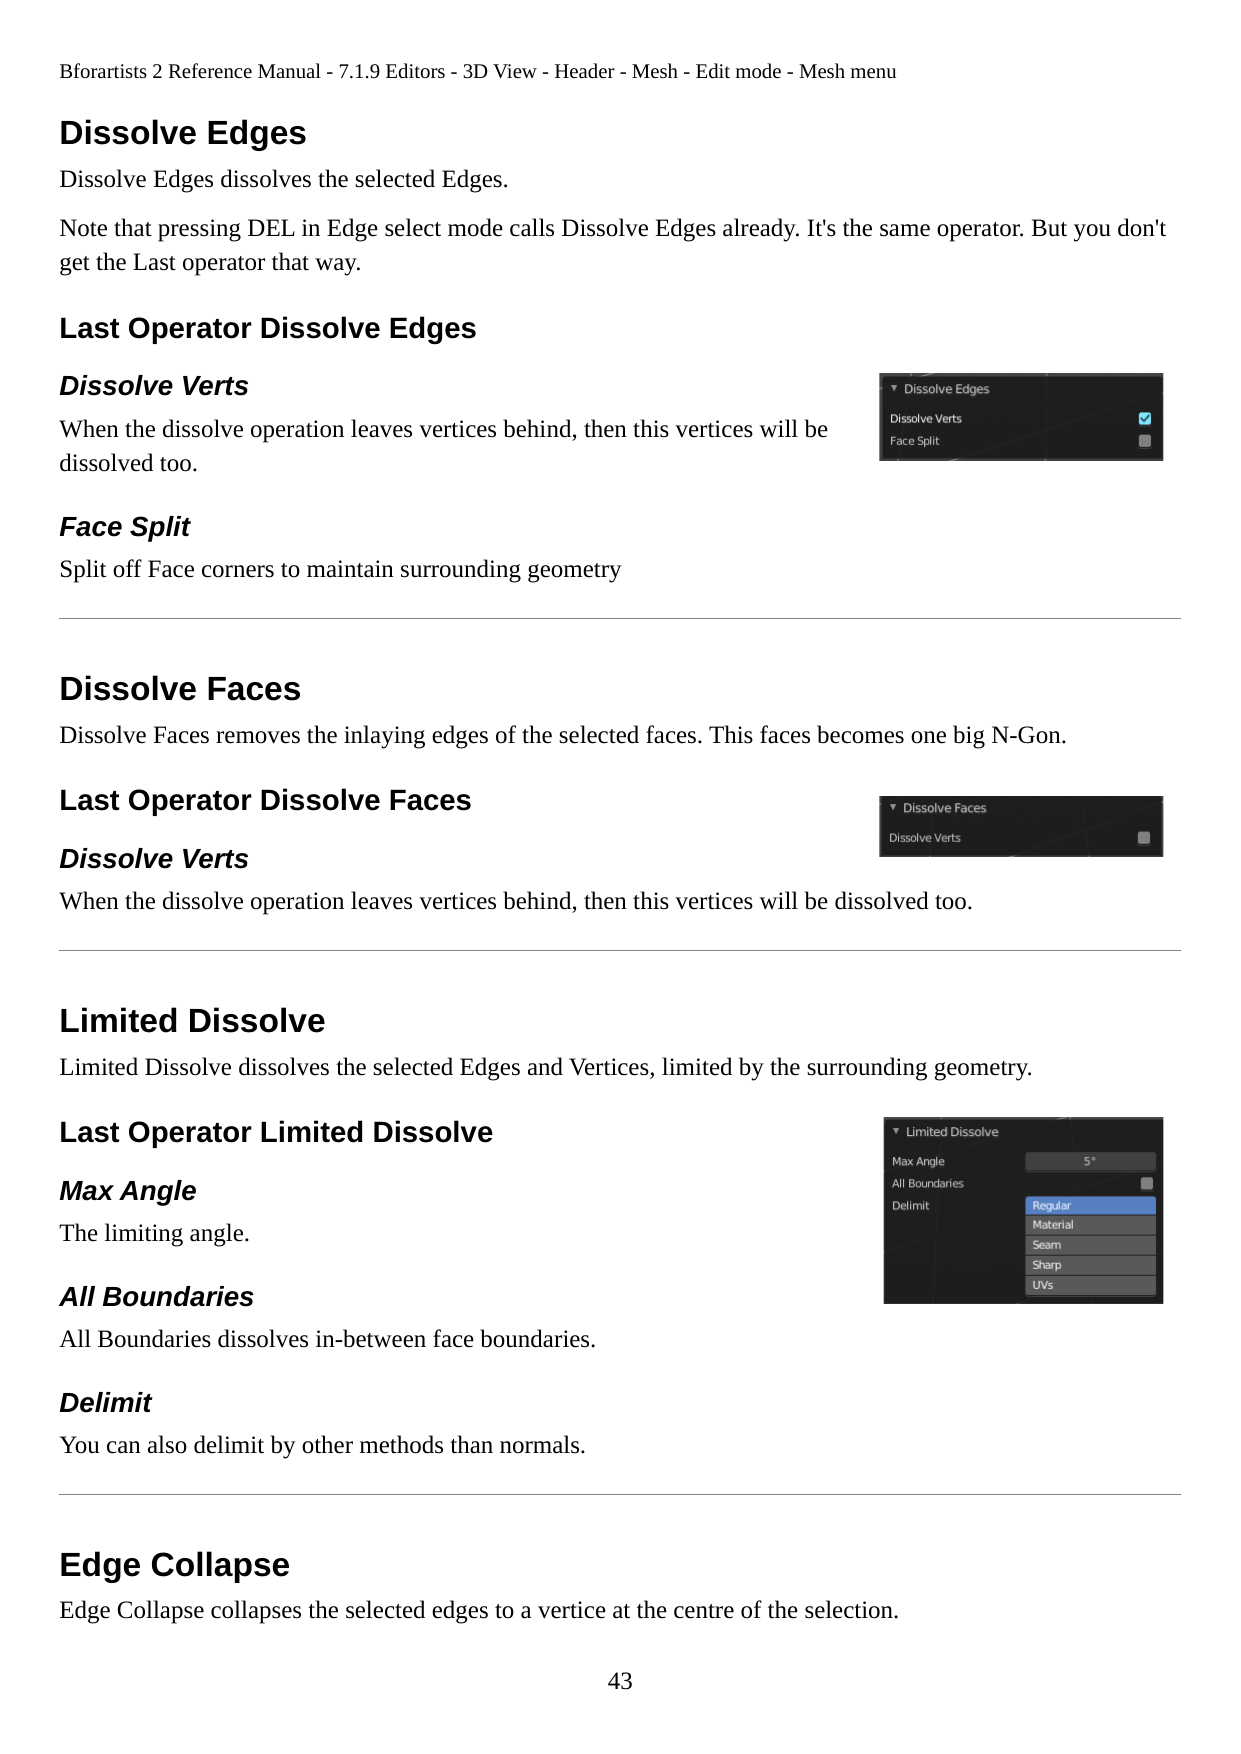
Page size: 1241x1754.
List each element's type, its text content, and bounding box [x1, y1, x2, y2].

text Limited Dissolve dissolves the selected Edges and Vertices, limited by the surrounding geometry. [59, 1052, 1181, 1080]
picture [879, 373, 1164, 461]
text Dissolve Edges dissolves the selected Edges. [59, 164, 1181, 192]
subtitle Last Operator Limited Dissolve [59, 1115, 1181, 1149]
subtitle Dissolve Verts [59, 842, 1181, 874]
subtitle Dissolve Edges [59, 113, 1181, 151]
text Split off Face corners to maintain surrounding geometry [59, 554, 1181, 583]
picture [883, 1117, 1164, 1304]
subtitle Dissolve Verts [59, 370, 1181, 402]
subtitle Limited Dissolve [59, 1001, 1181, 1039]
subtitle Last Operator Dissolve Edges [59, 311, 1181, 345]
text You can also delimit by other methods than normals. [59, 1430, 1181, 1459]
subtitle Edge Collapse [59, 1544, 1181, 1583]
text The limiting angle. [59, 1218, 883, 1247]
picture [879, 796, 1164, 857]
subtitle Dissolve Faces [59, 668, 1181, 707]
subtitle Face Split [59, 510, 1181, 542]
subtitle Max Angle [59, 1174, 883, 1206]
text Edge Collapse collapses the selected edges to a vertice at the centre of the selection. [59, 1596, 1181, 1624]
subtitle Delimit [59, 1386, 1181, 1418]
text When the dissolve operation leaves vertices behind, then this vertices will be dissolved too. [59, 414, 1181, 477]
subtitle All Boundaries [59, 1280, 1181, 1312]
subtitle Last Operator Dissolve Faces [59, 783, 1181, 817]
text When the dissolve operation leaves vertices behind, then this vertices will be dissolved too. [59, 886, 1181, 915]
subtitle [1164, 1174, 1181, 1206]
text Note that pressing DEL in Edge select mode calls Dissolve Edges already. It's the same operator. But you don't get the Last operator that way. [59, 213, 1181, 276]
text Dissolve Faces removes the inlaying edges of the selected faces. This faces becomes one big N-Gon. [59, 720, 1181, 748]
text All Boundaries dissolves in-between face boundaries. [59, 1324, 1181, 1353]
text [1164, 1218, 1181, 1247]
